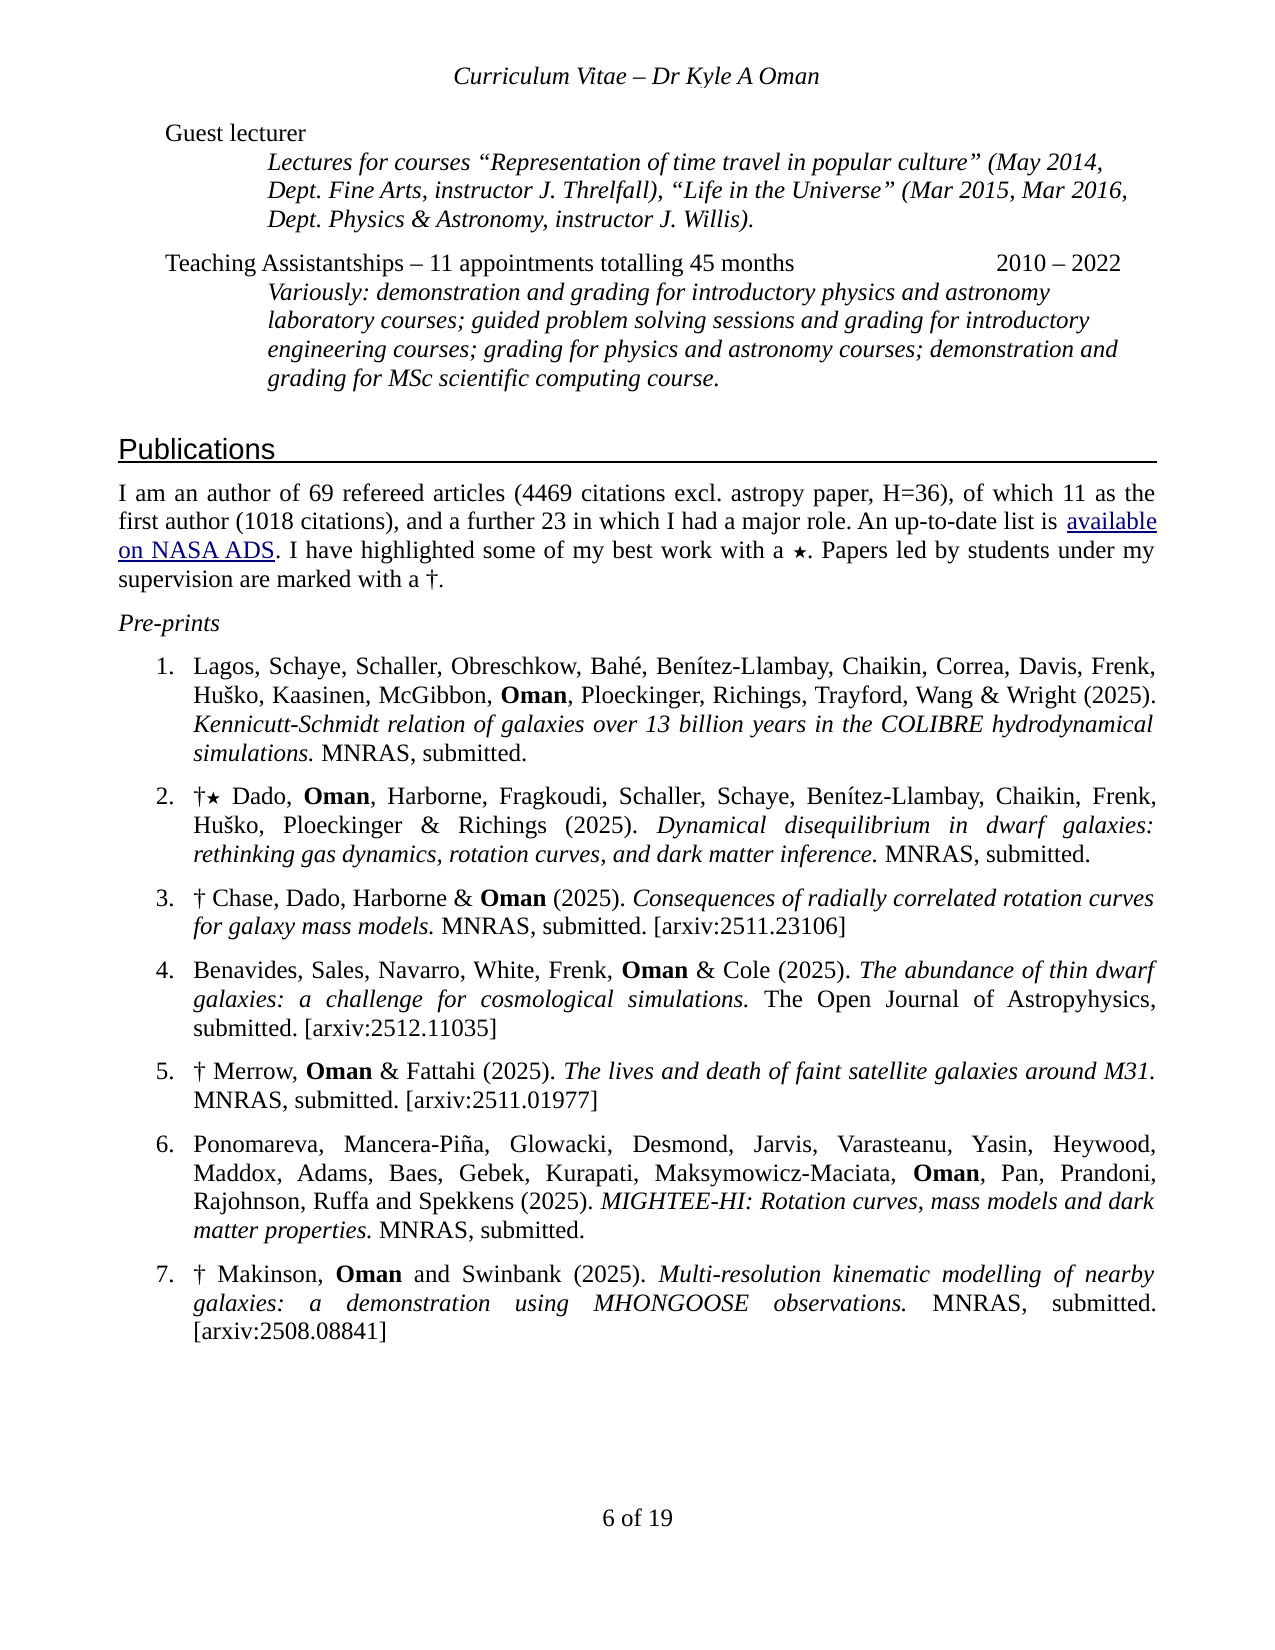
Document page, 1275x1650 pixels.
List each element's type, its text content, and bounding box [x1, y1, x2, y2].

text Guest lecturer Lectures for courses “Representation of time travel in popular culture” (May 2014, Dept. Fine Arts, instructor J. Threlfall), “Life in the Universe” (Mar 2015, Mar 2016, Dept. Physics & Astronomy, instructor J. Willis). [118, 118, 1157, 233]
list † Merrow, Oman & Fattahi (2025). The lives and death of faint satellite galaxies around M31. MNRAS, submitted. [arxiv:2511.01977] [156, 1056, 1157, 1114]
list †★ Dado, Oman, Harborne, Fragkoudi, Schaller, Schaye, Benítez-Llambay, Chaikin, Frenk, Huško, Ploeckinger & Richings (2025). Dynamical disequilibrium in dwarf galaxies: rethinking gas dynamics, rotation curves, and dark matter inference. MNRAS, submitted. [156, 781, 1157, 868]
subtitle Publications [118, 432, 1157, 461]
list † Chase, Dado, Harborne & Oman (2025). Consequences of radially correlated rotation curves for galaxy mass models. MNRAS, submitted. [arxiv:2511.23106] [156, 883, 1157, 940]
list Benavides, Sales, Navarro, White, Frenk, Oman & Cole (2025). The abundance of thin dwarf galaxies: a challenge for cosmological simulations. The Open Journal of Astropyhysics, submitted. [arxiv:2512.11035] [156, 955, 1157, 1041]
text Pre-prints [118, 608, 1157, 636]
text I am an author of 69 refereed articles (4469 citations excl. astropy paper, H=36), of which 11 as the first author (1018 citations), and a further 23 in which I had a major role. An up-to-date list is available on NASA ADS. I have highlighted some of my best work with a ★. Papers led by students under my supervision are marked with a †. [118, 478, 1157, 593]
list † Makinson, Oman and Swinbank (2025). Multi-resolution kinematic modelling of nearby galaxies: a demonstration using MHONGOOSE observations. MNRAS, submitted. [arxiv:2508.08841] [156, 1259, 1157, 1345]
list Lagos, Schaye, Schaller, Obreschkow, Bahé, Benítez-Llambay, Chaikin, Correa, Davis, Frenk, Huško, Kaasinen, McGibbon, Oman, Ploeckinger, Richings, Trayford, Wang & Wright (2025). Kennicutt-Schmidt relation of galaxies over 13 billion years in the COLIBRE hydrodynamical simulations. MNRAS, submitted. [156, 651, 1157, 766]
list Ponomareva, Mancera-Piña, Glowacki, Desmond, Jarvis, Varasteanu, Yasin, Heywood, Maddox, Adams, Baes, Gebek, Kurapati, Maksymowicz-Maciata, Oman, Pan, Prandoni, Rajohnson, Ruffa and Spekkens (2025). MIGHTEE-HI: Rotation curves, mass models and dark matter properties. MNRAS, submitted. [156, 1129, 1157, 1244]
text Teaching Assistantships – 11 appointments totalling 45 months 2010 – 2022 Variously: demonstration and grading for introductory physics and astronomy laboratory courses; guided problem solving sessions and grading for introductory engineering courses; grading for physics and astronomy courses; demonstration and grading for MSc scientific computing course. [118, 248, 1157, 392]
